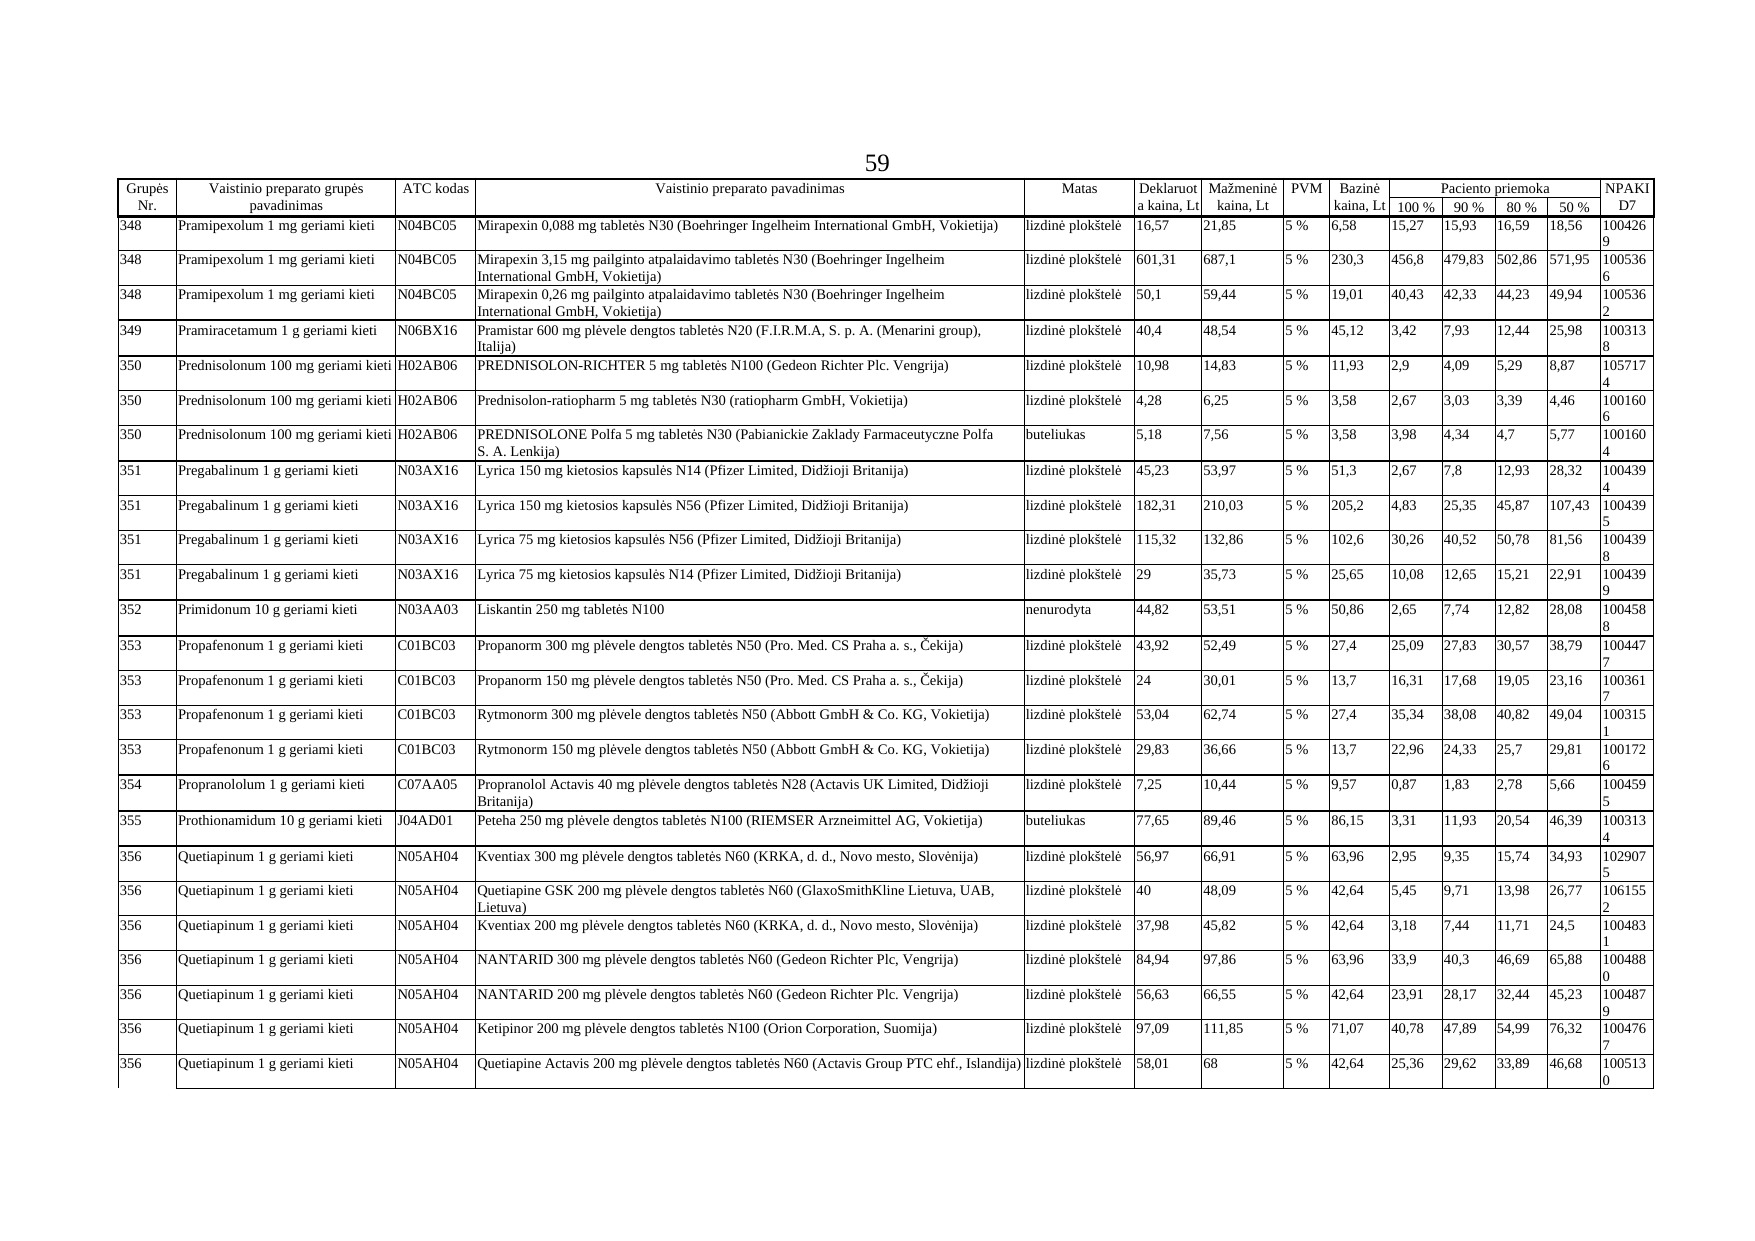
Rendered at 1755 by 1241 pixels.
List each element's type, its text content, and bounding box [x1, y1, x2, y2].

table_cell Prednisolon-ratiopharm 5 mg tabletės N30 (ratiopharm GmbH, Vokietija) [476, 391, 1024, 425]
table_cell 81,56 [1548, 531, 1600, 564]
table_cell 13,98 [1496, 882, 1547, 915]
table_cell 66,91 [1202, 847, 1283, 881]
table_cell 15,21 [1496, 565, 1547, 599]
table_cell 13,7 [1330, 671, 1389, 705]
table_cell 111,85 [1202, 1020, 1283, 1054]
table_header Vaistinio preparato pavadinimas [476, 180, 1024, 215]
table_cell 4,09 [1443, 357, 1495, 390]
table_cell 1004831 [1601, 916, 1653, 950]
table_header Deklaruota kaina, Lt [1135, 180, 1201, 215]
table_cell N05AH04 [396, 847, 475, 881]
table_cell 34,93 [1548, 847, 1600, 881]
table_cell 230,3 [1330, 251, 1389, 284]
table_cell 5 % [1284, 637, 1329, 670]
table_cell Pramipexolum 1 mg geriami kieti [177, 286, 395, 319]
table_cell 97,86 [1202, 951, 1283, 984]
table_cell N05AH04 [396, 882, 475, 915]
table_cell 42,64 [1330, 882, 1389, 915]
table_cell 53,97 [1202, 462, 1283, 495]
table_cell 4,34 [1443, 426, 1495, 459]
table_cell 15,93 [1443, 218, 1495, 250]
table_cell 5 % [1284, 986, 1329, 1019]
table_cell 45,23 [1548, 986, 1600, 1019]
table_cell 456,8 [1390, 251, 1442, 284]
table_cell 29 [1135, 565, 1201, 599]
table_cell lizdinė plokštelė [1025, 916, 1134, 950]
table_cell 50,1 [1135, 286, 1201, 319]
table_cell C01BC03 [396, 706, 475, 739]
table_cell 42,64 [1330, 986, 1389, 1019]
table_cell 351 [119, 531, 176, 564]
table_cell 3,03 [1443, 391, 1495, 425]
table_cell 353 [119, 637, 176, 670]
table_cell lizdinė plokštelė [1025, 706, 1134, 739]
table_cell 210,03 [1202, 496, 1283, 530]
table_cell buteliukas [1025, 426, 1134, 459]
table_cell 571,95 [1548, 251, 1600, 284]
table_cell lizdinė plokštelė [1025, 391, 1134, 425]
table_cell 5,29 [1496, 357, 1547, 390]
table_cell 11,71 [1496, 916, 1547, 950]
table_cell 46,68 [1548, 1055, 1600, 1088]
table_cell PREDNISOLONE Polfa 5 mg tabletės N30 (Pabianickie Zaklady Farmaceutyczne Polfa S. A. Lenkija) [476, 426, 1024, 459]
table_cell Pregabalinum 1 g geriami kieti [177, 531, 395, 564]
table_cell 17,68 [1443, 671, 1495, 705]
table_cell 27,4 [1330, 637, 1389, 670]
table_cell 40 [1135, 882, 1201, 915]
table_cell Quetiapinum 1 g geriami kieti [177, 951, 395, 984]
table_cell lizdinė plokštelė [1025, 218, 1134, 250]
table_cell 42,33 [1443, 286, 1495, 319]
table_cell 5,66 [1548, 776, 1600, 809]
table_cell lizdinė plokštelė [1025, 951, 1134, 984]
table_cell 1004767 [1601, 1020, 1653, 1054]
table_cell 5 % [1284, 812, 1329, 845]
table_cell Rytmonorm 150 mg plėvele dengtos tabletės N50 (Abbott GmbH & Co. KG, Vokietija) [476, 740, 1024, 774]
table_cell 353 [119, 740, 176, 774]
table_cell 3,42 [1390, 321, 1442, 355]
table_cell 4,28 [1135, 391, 1201, 425]
table_cell 84,94 [1135, 951, 1201, 984]
table_cell 48,54 [1202, 321, 1283, 355]
table_cell 3,58 [1330, 426, 1389, 459]
table_cell Pregabalinum 1 g geriami kieti [177, 496, 395, 530]
table_cell Quetiapinum 1 g geriami kieti [177, 1055, 395, 1088]
table_cell 479,83 [1443, 251, 1495, 284]
table_cell 1,83 [1443, 776, 1495, 809]
table_cell 63,96 [1330, 847, 1389, 881]
table_cell N03AX16 [396, 565, 475, 599]
table_cell 5 % [1284, 286, 1329, 319]
table_cell N03AX16 [396, 496, 475, 530]
table_cell 40,4 [1135, 321, 1201, 355]
table_cell 7,93 [1443, 321, 1495, 355]
table_cell 351 [119, 565, 176, 599]
table_cell 1057174 [1601, 357, 1653, 390]
table_cell 5 % [1284, 882, 1329, 915]
table_cell 132,86 [1202, 531, 1283, 564]
table_cell 25,35 [1443, 496, 1495, 530]
table_cell Peteha 250 mg plėvele dengtos tabletės N100 (RIEMSER Arzneimittel AG, Vokietija) [476, 812, 1024, 845]
table_cell 2,67 [1390, 391, 1442, 425]
table_cell N03AX16 [396, 462, 475, 495]
table_cell Quetiapinum 1 g geriami kieti [177, 847, 395, 881]
table_cell 10,98 [1135, 357, 1201, 390]
table_cell 40,82 [1496, 706, 1547, 739]
table_cell Prednisolonum 100 mg geriami kieti [177, 426, 395, 459]
table_cell 356 [119, 882, 176, 915]
table_header NPAKID7 [1601, 180, 1653, 215]
table_cell N05AH04 [396, 1020, 475, 1054]
table_cell 6,25 [1202, 391, 1283, 425]
table_cell N05AH04 [396, 951, 475, 984]
table_cell Quetiapinum 1 g geriami kieti [177, 916, 395, 950]
table_cell 45,82 [1202, 916, 1283, 950]
table_cell 354 [119, 776, 176, 809]
table_cell 205,2 [1330, 496, 1389, 530]
table_cell 16,31 [1390, 671, 1442, 705]
table_cell 102,6 [1330, 531, 1389, 564]
table_cell 1001604 [1601, 426, 1653, 459]
table_cell 5 % [1284, 1055, 1329, 1088]
table_cell 356 [119, 1055, 176, 1088]
table_cell lizdinė plokštelė [1025, 986, 1134, 1019]
table_cell 5 % [1284, 916, 1329, 950]
table_cell 23,16 [1548, 671, 1600, 705]
table_cell 182,31 [1135, 496, 1201, 530]
table_cell NANTARID 200 mg plėvele dengtos tabletės N60 (Gedeon Richter Plc. Vengrija) [476, 986, 1024, 1019]
table_cell 24,33 [1443, 740, 1495, 774]
table_cell 19,05 [1496, 671, 1547, 705]
table_cell nenurodyta [1025, 601, 1134, 634]
table_cell 42,64 [1330, 916, 1389, 950]
table_cell 11,93 [1443, 812, 1495, 845]
table_cell 35,73 [1202, 565, 1283, 599]
table_cell 356 [119, 847, 176, 881]
table_cell 50,78 [1496, 531, 1547, 564]
table_cell N03AX16 [396, 531, 475, 564]
table_cell Kventiax 200 mg plėvele dengtos tabletės N60 (KRKA, d. d., Novo mesto, Slovėnija) [476, 916, 1024, 950]
table_cell 9,71 [1443, 882, 1495, 915]
table_cell Lyrica 150 mg kietosios kapsulės N14 (Pfizer Limited, Didžioji Britanija) [476, 462, 1024, 495]
table_cell 62,74 [1202, 706, 1283, 739]
table_cell 1004595 [1601, 776, 1653, 809]
table_cell 44,23 [1496, 286, 1547, 319]
table_cell 66,55 [1202, 986, 1283, 1019]
table_cell 1001606 [1601, 391, 1653, 425]
table_cell 76,32 [1548, 1020, 1600, 1054]
table_cell 8,87 [1548, 357, 1600, 390]
table_cell 5 % [1284, 357, 1329, 390]
table_cell 89,46 [1202, 812, 1283, 845]
table_cell 80 % [1496, 198, 1547, 215]
table_cell Rytmonorm 300 mg plėvele dengtos tabletės N50 (Abbott GmbH & Co. KG, Vokietija) [476, 706, 1024, 739]
table_cell 5 % [1284, 531, 1329, 564]
table_cell 5 % [1284, 1020, 1329, 1054]
table_cell 86,15 [1330, 812, 1389, 845]
table_cell Prednisolonum 100 mg geriami kieti [177, 357, 395, 390]
table_cell Propanorm 150 mg plėvele dengtos tabletės N50 (Pro. Med. CS Praha a. s., Čekija) [476, 671, 1024, 705]
table_cell 100 % [1390, 198, 1442, 215]
table_cell 2,9 [1390, 357, 1442, 390]
table_cell Propafenonum 1 g geriami kieti [177, 637, 395, 670]
table_cell 356 [119, 986, 176, 1019]
table_cell 4,46 [1548, 391, 1600, 425]
table_cell 1004399 [1601, 565, 1653, 599]
table_cell 350 [119, 391, 176, 425]
table_cell 56,97 [1135, 847, 1201, 881]
table_cell 56,63 [1135, 986, 1201, 1019]
table_cell 5 % [1284, 951, 1329, 984]
table_cell Propranolol Actavis 40 mg plėvele dengtos tabletės N28 (Actavis UK Limited, Didžioji Britanija) [476, 776, 1024, 809]
table_cell 5 % [1284, 496, 1329, 530]
table_cell 352 [119, 601, 176, 634]
table_cell Propafenonum 1 g geriami kieti [177, 706, 395, 739]
table_cell 35,34 [1390, 706, 1442, 739]
table_cell 1004588 [1601, 601, 1653, 634]
table_cell Kventiax 300 mg plėvele dengtos tabletės N60 (KRKA, d. d., Novo mesto, Slovėnija) [476, 847, 1024, 881]
table_cell lizdinė plokštelė [1025, 637, 1134, 670]
table_cell Pregabalinum 1 g geriami kieti [177, 462, 395, 495]
table_cell 71,07 [1330, 1020, 1389, 1054]
table_cell 28,32 [1548, 462, 1600, 495]
table_cell C07AA05 [396, 776, 475, 809]
table_cell Prothionamidum 10 g geriami kieti [177, 812, 395, 845]
table_cell 5 % [1284, 426, 1329, 459]
table_cell Primidonum 10 g geriami kieti [177, 601, 395, 634]
table_cell 4,7 [1496, 426, 1547, 459]
table_cell Pramipexolum 1 mg geriami kieti [177, 218, 395, 250]
table_cell 5 % [1284, 671, 1329, 705]
table_header Matas [1025, 180, 1134, 215]
table_cell 4,83 [1390, 496, 1442, 530]
table_cell PREDNISOLON-RICHTER 5 mg tabletės N100 (Gedeon Richter Plc. Vengrija) [476, 357, 1024, 390]
table_cell 58,01 [1135, 1055, 1201, 1088]
table_cell 40,78 [1390, 1020, 1442, 1054]
table_cell 45,12 [1330, 321, 1389, 355]
table_cell lizdinė plokštelė [1025, 1055, 1134, 1088]
table_cell 16,59 [1496, 218, 1547, 250]
table_cell N05AH04 [396, 986, 475, 1019]
table_cell 25,98 [1548, 321, 1600, 355]
table_cell 2,95 [1390, 847, 1442, 881]
table_cell N03AA03 [396, 601, 475, 634]
table_cell Propanorm 300 mg plėvele dengtos tabletės N50 (Pro. Med. CS Praha a. s., Čekija) [476, 637, 1024, 670]
table_cell 15,74 [1496, 847, 1547, 881]
table_cell 9,57 [1330, 776, 1389, 809]
table_cell 16,57 [1135, 218, 1201, 250]
table_cell 54,99 [1496, 1020, 1547, 1054]
table_cell J04AD01 [396, 812, 475, 845]
table_cell 49,94 [1548, 286, 1600, 319]
table_cell 353 [119, 706, 176, 739]
table_cell Propafenonum 1 g geriami kieti [177, 740, 395, 774]
table_cell 5 % [1284, 565, 1329, 599]
table_cell Quetiapine GSK 200 mg plėvele dengtos tabletės N60 (GlaxoSmithKline Lietuva, UAB, Lietuva) [476, 882, 1024, 915]
table_cell 18,56 [1548, 218, 1600, 250]
table_cell 29,83 [1135, 740, 1201, 774]
table_cell 40,43 [1390, 286, 1442, 319]
table_cell 7,74 [1443, 601, 1495, 634]
table_cell lizdinė plokštelė [1025, 462, 1134, 495]
table_cell 30,26 [1390, 531, 1442, 564]
table_cell 1003617 [1601, 671, 1653, 705]
table_cell 10,44 [1202, 776, 1283, 809]
table_cell 29,81 [1548, 740, 1600, 774]
table_cell 20,54 [1496, 812, 1547, 845]
table_cell lizdinė plokštelė [1025, 882, 1134, 915]
table_cell 22,91 [1548, 565, 1600, 599]
table_header Mažmeninė kaina, Lt [1202, 180, 1283, 215]
table_cell 5 % [1284, 776, 1329, 809]
table_cell 7,25 [1135, 776, 1201, 809]
table_cell Quetiapinum 1 g geriami kieti [177, 882, 395, 915]
table_cell 13,7 [1330, 740, 1389, 774]
table_cell 9,35 [1443, 847, 1495, 881]
table_cell 348 [119, 218, 176, 250]
table_cell C01BC03 [396, 637, 475, 670]
table_cell 40,3 [1443, 951, 1495, 984]
table_cell 53,51 [1202, 601, 1283, 634]
table_cell Pramiracetamum 1 g geriami kieti [177, 321, 395, 355]
table_cell 33,9 [1390, 951, 1442, 984]
table_cell C01BC03 [396, 740, 475, 774]
table_cell 1004395 [1601, 496, 1653, 530]
table_cell 63,96 [1330, 951, 1389, 984]
table_cell 24 [1135, 671, 1201, 705]
table_cell 90 % [1443, 198, 1495, 215]
table_cell 28,08 [1548, 601, 1600, 634]
table_cell 349 [119, 321, 176, 355]
table_cell 5,77 [1548, 426, 1600, 459]
table_cell 351 [119, 462, 176, 495]
table_cell 47,89 [1443, 1020, 1495, 1054]
table_cell N05AH04 [396, 916, 475, 950]
table_cell N04BC05 [396, 218, 475, 250]
table_cell lizdinė plokštelė [1025, 565, 1134, 599]
table_cell lizdinė plokštelė [1025, 1020, 1134, 1054]
table_cell 350 [119, 357, 176, 390]
table_cell buteliukas [1025, 812, 1134, 845]
table_cell 45,87 [1496, 496, 1547, 530]
table_cell 27,83 [1443, 637, 1495, 670]
table_cell 3,98 [1390, 426, 1442, 459]
table_cell Ketipinor 200 mg plėvele dengtos tabletės N100 (Orion Corporation, Suomija) [476, 1020, 1024, 1054]
table_cell 5 % [1284, 462, 1329, 495]
table_cell N04BC05 [396, 286, 475, 319]
table_cell 6,58 [1330, 218, 1389, 250]
table_cell Mirapexin 0,088 mg tabletės N30 (Boehringer Ingelheim International GmbH, Vokietija) [476, 218, 1024, 250]
table_cell 2,67 [1390, 462, 1442, 495]
table_cell 46,39 [1548, 812, 1600, 845]
table_cell Lyrica 75 mg kietosios kapsulės N56 (Pfizer Limited, Didžioji Britanija) [476, 531, 1024, 564]
table_cell 348 [119, 251, 176, 284]
table_cell 1005362 [1601, 286, 1653, 319]
table_cell lizdinė plokštelė [1025, 286, 1134, 319]
table_cell 2,78 [1496, 776, 1547, 809]
table_cell 22,96 [1390, 740, 1442, 774]
table_cell 1003151 [1601, 706, 1653, 739]
table_cell 50,86 [1330, 601, 1389, 634]
table_cell 37,98 [1135, 916, 1201, 950]
table_cell 1005366 [1601, 251, 1653, 284]
table_cell 3,39 [1496, 391, 1547, 425]
table_cell Liskantin 250 mg tabletės N100 [476, 601, 1024, 634]
table_cell 24,5 [1548, 916, 1600, 950]
table_cell 53,04 [1135, 706, 1201, 739]
table_cell 1004398 [1601, 531, 1653, 564]
table_cell H02AB06 [396, 391, 475, 425]
table_cell Quetiapinum 1 g geriami kieti [177, 986, 395, 1019]
table_cell 25,65 [1330, 565, 1389, 599]
table_cell 40,52 [1443, 531, 1495, 564]
table_cell lizdinė plokštelė [1025, 776, 1134, 809]
table_cell 350 [119, 426, 176, 459]
table_cell lizdinė plokštelė [1025, 531, 1134, 564]
table_cell 1061552 [1601, 882, 1653, 915]
table_cell 23,91 [1390, 986, 1442, 1019]
table_cell 36,66 [1202, 740, 1283, 774]
table_cell 19,01 [1330, 286, 1389, 319]
table_cell 32,44 [1496, 986, 1547, 1019]
table_cell Quetiapinum 1 g geriami kieti [177, 1020, 395, 1054]
table_cell lizdinė plokštelė [1025, 251, 1134, 284]
table_cell 351 [119, 496, 176, 530]
table_cell 43,92 [1135, 637, 1201, 670]
table_cell lizdinė plokštelė [1025, 671, 1134, 705]
table_cell 2,65 [1390, 601, 1442, 634]
table_cell lizdinė plokštelė [1025, 496, 1134, 530]
table_cell 687,1 [1202, 251, 1283, 284]
table_cell 356 [119, 951, 176, 984]
table_cell 27,4 [1330, 706, 1389, 739]
table_cell 12,44 [1496, 321, 1547, 355]
table_cell Mirapexin 3,15 mg pailginto atpalaidavimo tabletės N30 (Boehringer Ingelheim International GmbH, Vokietija) [476, 251, 1024, 284]
table_cell 1004880 [1601, 951, 1653, 984]
table_cell 353 [119, 671, 176, 705]
table_cell 355 [119, 812, 176, 845]
table_cell 65,88 [1548, 951, 1600, 984]
table_cell 502,86 [1496, 251, 1547, 284]
table_cell 52,49 [1202, 637, 1283, 670]
table_cell 21,85 [1202, 218, 1283, 250]
table_cell 11,93 [1330, 357, 1389, 390]
table_cell 14,83 [1202, 357, 1283, 390]
table_cell 356 [119, 1020, 176, 1054]
table_cell 49,04 [1548, 706, 1600, 739]
table_header Bazinė kaina, Lt [1330, 180, 1389, 215]
table_cell lizdinė plokštelė [1025, 357, 1134, 390]
table_cell 30,57 [1496, 637, 1547, 670]
table_cell C01BC03 [396, 671, 475, 705]
table_cell 48,09 [1202, 882, 1283, 915]
table_cell 28,17 [1443, 986, 1495, 1019]
table_cell 1029075 [1601, 847, 1653, 881]
table_cell 5 % [1284, 706, 1329, 739]
table_cell 29,62 [1443, 1055, 1495, 1088]
table_cell 1004477 [1601, 637, 1653, 670]
table_cell Mirapexin 0,26 mg pailginto atpalaidavimo tabletės N30 (Boehringer Ingelheim International GmbH, Vokietija) [476, 286, 1024, 319]
table_cell 12,82 [1496, 601, 1547, 634]
table_cell 51,3 [1330, 462, 1389, 495]
table_cell 46,69 [1496, 951, 1547, 984]
table_header Vaistinio preparato grupės pavadinimas [177, 180, 395, 215]
table_cell Lyrica 75 mg kietosios kapsulės N14 (Pfizer Limited, Didžioji Britanija) [476, 565, 1024, 599]
table_cell lizdinė plokštelė [1025, 321, 1134, 355]
table_cell 33,89 [1496, 1055, 1547, 1088]
table_cell 5 % [1284, 740, 1329, 774]
table_cell 356 [119, 916, 176, 950]
table_cell 348 [119, 286, 176, 319]
table_cell 5 % [1284, 391, 1329, 425]
table_cell N06BX16 [396, 321, 475, 355]
table_cell lizdinė plokštelė [1025, 847, 1134, 881]
table_cell 12,93 [1496, 462, 1547, 495]
table_cell Propafenonum 1 g geriami kieti [177, 671, 395, 705]
table_cell 3,58 [1330, 391, 1389, 425]
table_cell 107,43 [1548, 496, 1600, 530]
table_cell 50 % [1548, 198, 1600, 215]
table_cell lizdinė plokštelė [1025, 740, 1134, 774]
table_cell 77,65 [1135, 812, 1201, 845]
table_cell 5 % [1284, 847, 1329, 881]
table_header ATC kodas [396, 180, 475, 215]
table_cell N04BC05 [396, 251, 475, 284]
table_header Paciento priemoka [1390, 180, 1600, 197]
table_cell 38,79 [1548, 637, 1600, 670]
table_cell 1003138 [1601, 321, 1653, 355]
table_cell 30,01 [1202, 671, 1283, 705]
table_cell 45,23 [1135, 462, 1201, 495]
table_header Grupės Nr. [119, 180, 176, 215]
table_cell 26,77 [1548, 882, 1600, 915]
table_cell Propranololum 1 g geriami kieti [177, 776, 395, 809]
table_cell N05AH04 [396, 1055, 475, 1088]
table_cell H02AB06 [396, 357, 475, 390]
table_cell 5 % [1284, 218, 1329, 250]
table_cell 1004269 [1601, 218, 1653, 250]
table_cell Pramipexolum 1 mg geriami kieti [177, 251, 395, 284]
table_cell 5 % [1284, 601, 1329, 634]
table_cell 1001726 [1601, 740, 1653, 774]
table_cell 25,09 [1390, 637, 1442, 670]
table_cell 10,08 [1390, 565, 1442, 599]
table_cell 5 % [1284, 321, 1329, 355]
table_cell 3,18 [1390, 916, 1442, 950]
table_cell 7,8 [1443, 462, 1495, 495]
table_cell Quetiapine Actavis 200 mg plėvele dengtos tabletės N60 (Actavis Group PTC ehf., Islandija) [476, 1055, 1024, 1088]
table_cell 97,09 [1135, 1020, 1201, 1054]
table_cell 42,64 [1330, 1055, 1389, 1088]
table_cell NANTARID 300 mg plėvele dengtos tabletės N60 (Gedeon Richter Plc, Vengrija) [476, 951, 1024, 984]
table_cell 5 % [1284, 251, 1329, 284]
table_cell 0,87 [1390, 776, 1442, 809]
table_cell 7,56 [1202, 426, 1283, 459]
table_cell 15,27 [1390, 218, 1442, 250]
table_cell 7,44 [1443, 916, 1495, 950]
table_cell 12,65 [1443, 565, 1495, 599]
table_cell 44,82 [1135, 601, 1201, 634]
table_cell 59,44 [1202, 286, 1283, 319]
table_cell 25,36 [1390, 1055, 1442, 1088]
table_cell 1004394 [1601, 462, 1653, 495]
table_cell 115,32 [1135, 531, 1201, 564]
table_cell 38,08 [1443, 706, 1495, 739]
table_cell 1003134 [1601, 812, 1653, 845]
table_cell H02AB06 [396, 426, 475, 459]
table_header PVM [1284, 180, 1329, 215]
table_cell Pramistar 600 mg plėvele dengtos tabletės N20 (F.I.R.M.A, S. p. A. (Menarini group), Italija) [476, 321, 1024, 355]
table_cell 3,31 [1390, 812, 1442, 845]
table_cell Lyrica 150 mg kietosios kapsulės N56 (Pfizer Limited, Didžioji Britanija) [476, 496, 1024, 530]
table_cell 1004879 [1601, 986, 1653, 1019]
table_cell 25,7 [1496, 740, 1547, 774]
table_cell 68 [1202, 1055, 1283, 1088]
table_cell Prednisolonum 100 mg geriami kieti [177, 391, 395, 425]
table_cell 1005130 [1601, 1055, 1653, 1088]
table_cell Pregabalinum 1 g geriami kieti [177, 565, 395, 599]
table_cell 601,31 [1135, 251, 1201, 284]
table_cell 5,45 [1390, 882, 1442, 915]
table_cell 5,18 [1135, 426, 1201, 459]
